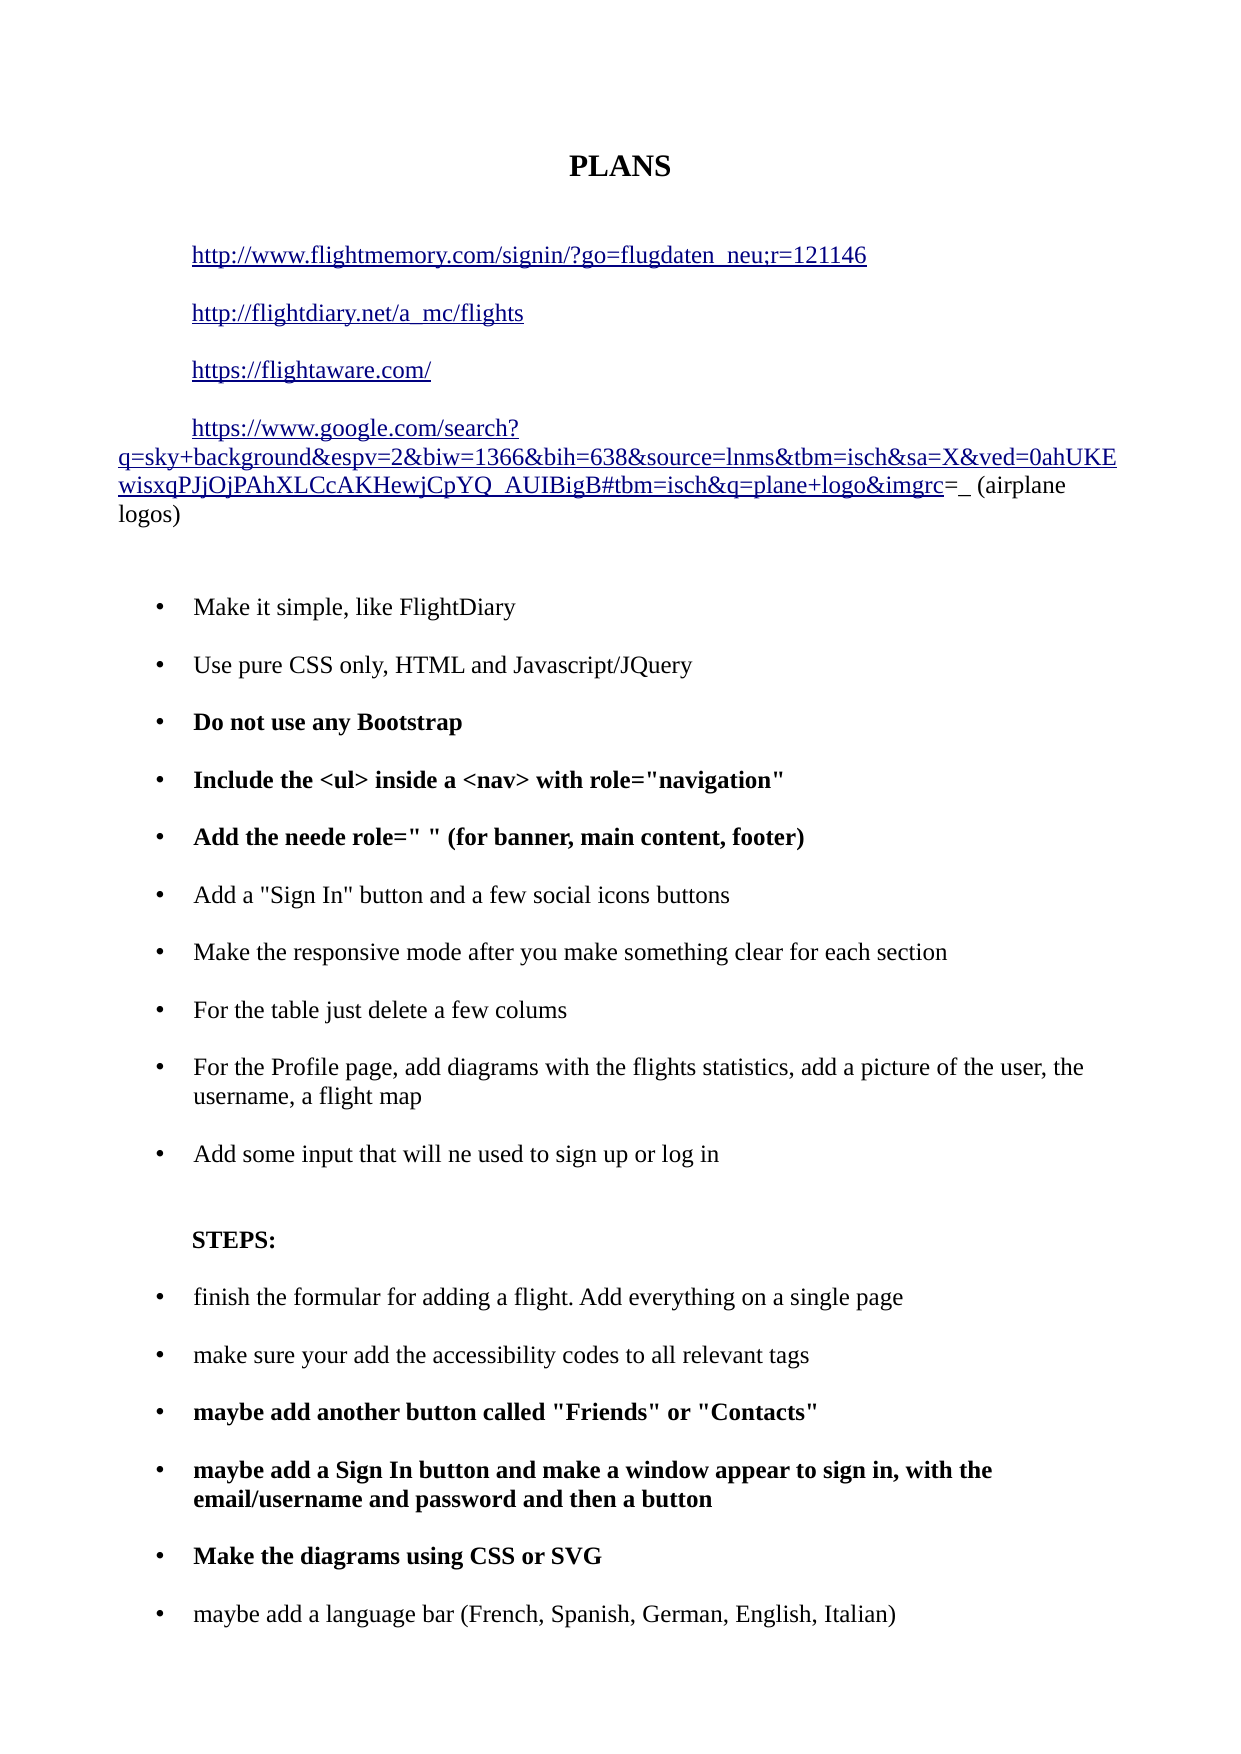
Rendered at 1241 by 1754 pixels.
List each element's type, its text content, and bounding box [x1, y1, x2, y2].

list Include the <ul> inside a <nav> with role="navigation" [156, 765, 1122, 794]
text http://flightdiary.net/a_mc/flights [118, 298, 1122, 327]
text https://www.google.com/search?q=sky+background&espv=2&biw=1366&bih=638&source=lnms&tbm=isch&sa=X&ved=0ahUKEwisxqPJjOjPAhXLCcAKHewjCpYQ_AUIBigB#tbm=isch&q=plane+logo&imgrc=_ (airplane logos) [118, 413, 1122, 528]
text http://www.flightmemory.com/signin/?go=flugdaten_neu;r=121146 [118, 240, 1122, 269]
list Add some input that will ne used to sign up or log in [156, 1139, 1122, 1167]
text STEPS: [118, 1225, 1122, 1254]
list maybe add a Sign In button and make a window appear to sign in, with the email/username and password and then a button [156, 1455, 1122, 1512]
list Add a "Sign In" button and a few social icons buttons [156, 880, 1122, 909]
list maybe add a language bar (French, Spanish, German, English, Italian) [156, 1599, 1122, 1627]
list Use pure CSS only, HTML and Javascript/JQuery [156, 650, 1122, 679]
list Make the responsive mode after you make something clear for each section [156, 937, 1122, 966]
text https://flightaware.com/ [118, 355, 1122, 384]
text PLANS [118, 147, 1122, 183]
list Make it simple, like FlightDiary [156, 592, 1122, 621]
list maybe add another button called "Friends" or "Contacts" [156, 1397, 1122, 1426]
list make sure your add the accessibility codes to all relevant tags [156, 1340, 1122, 1369]
list For the table just delete a few colums [156, 995, 1122, 1024]
list For the Profile page, add diagrams with the flights statistics, add a picture of the user, the username, a flight map [156, 1052, 1122, 1110]
list Add the neede role=" " (for banner, main content, footer) [156, 822, 1122, 851]
list Make the diagrams using CSS or SVG [156, 1541, 1122, 1570]
list Do not use any Bootstrap [156, 707, 1122, 736]
list finish the formular for adding a flight. Add everything on a single page [156, 1282, 1122, 1311]
